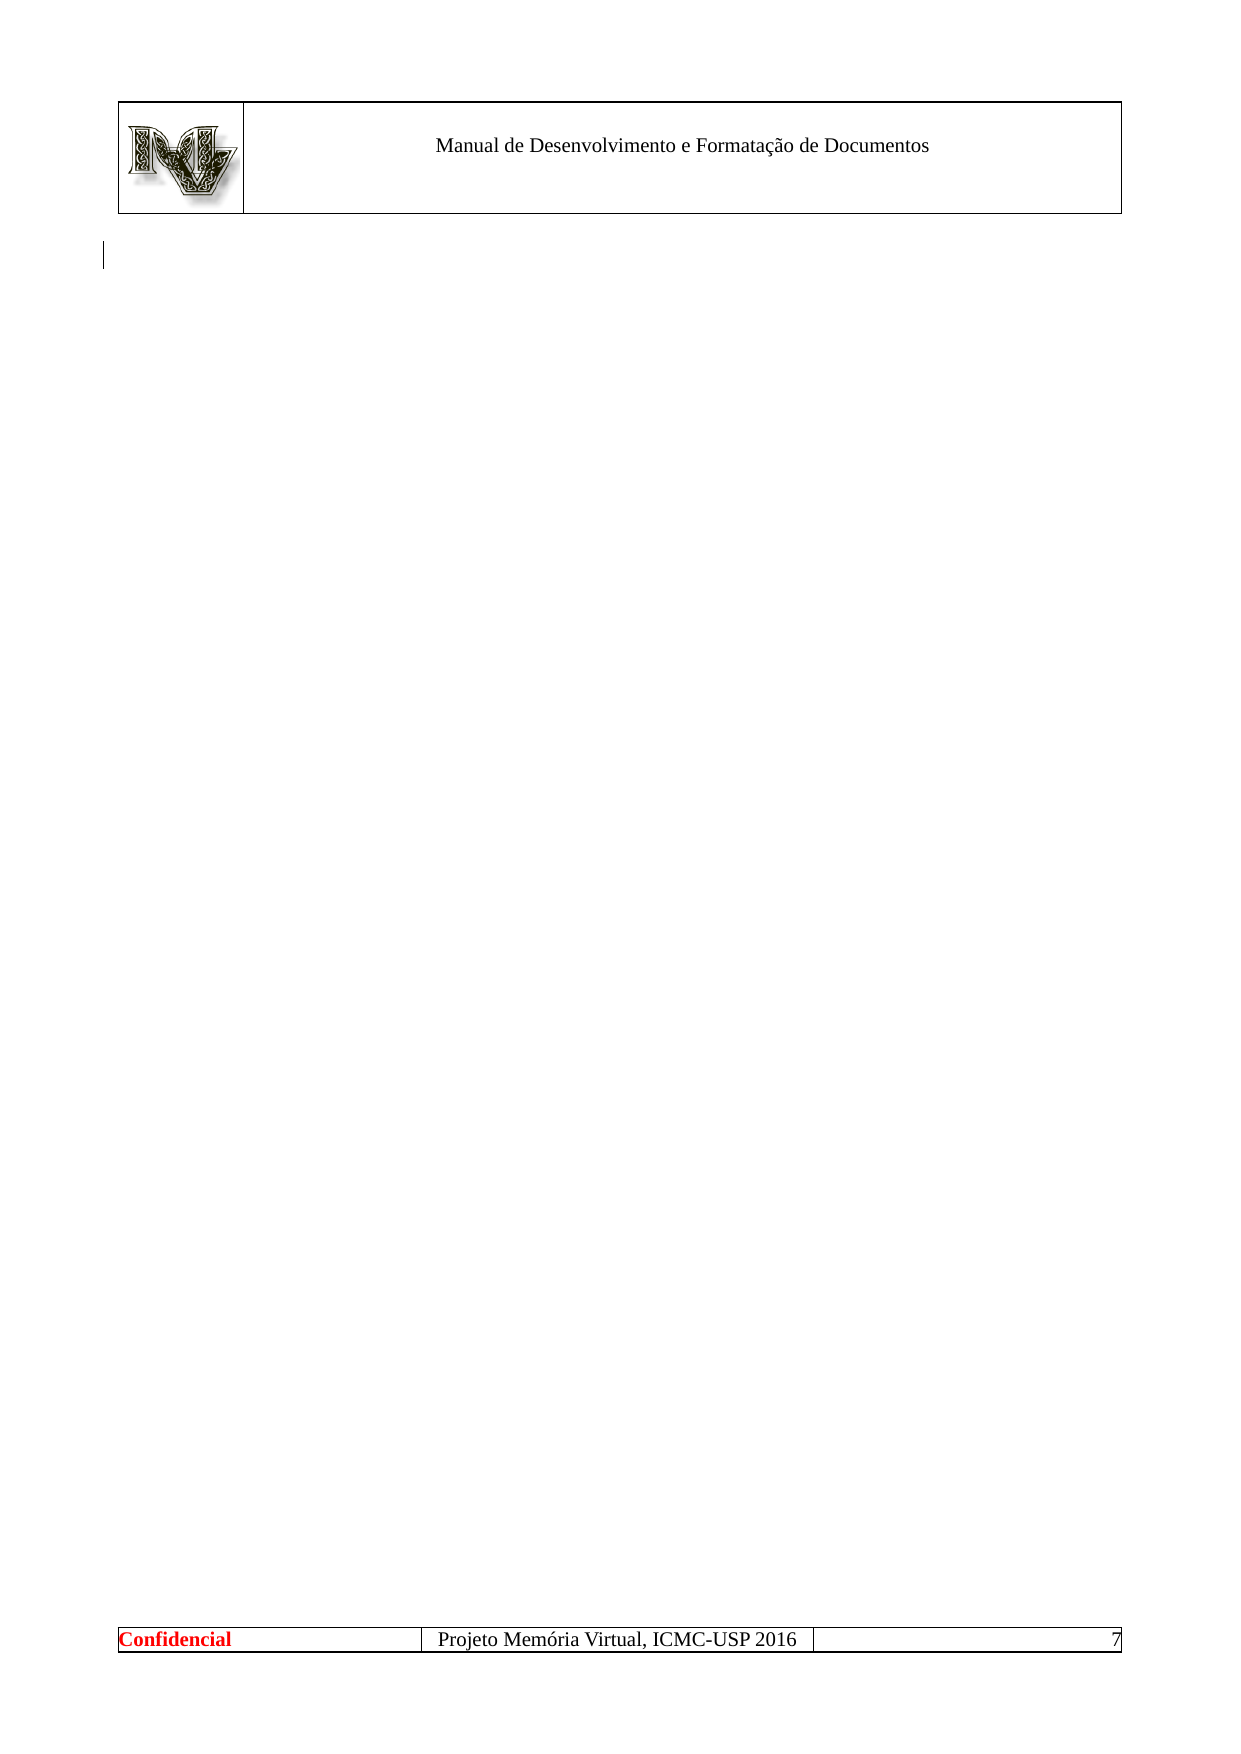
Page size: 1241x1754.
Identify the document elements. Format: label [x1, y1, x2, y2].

picture [121, 109, 241, 212]
